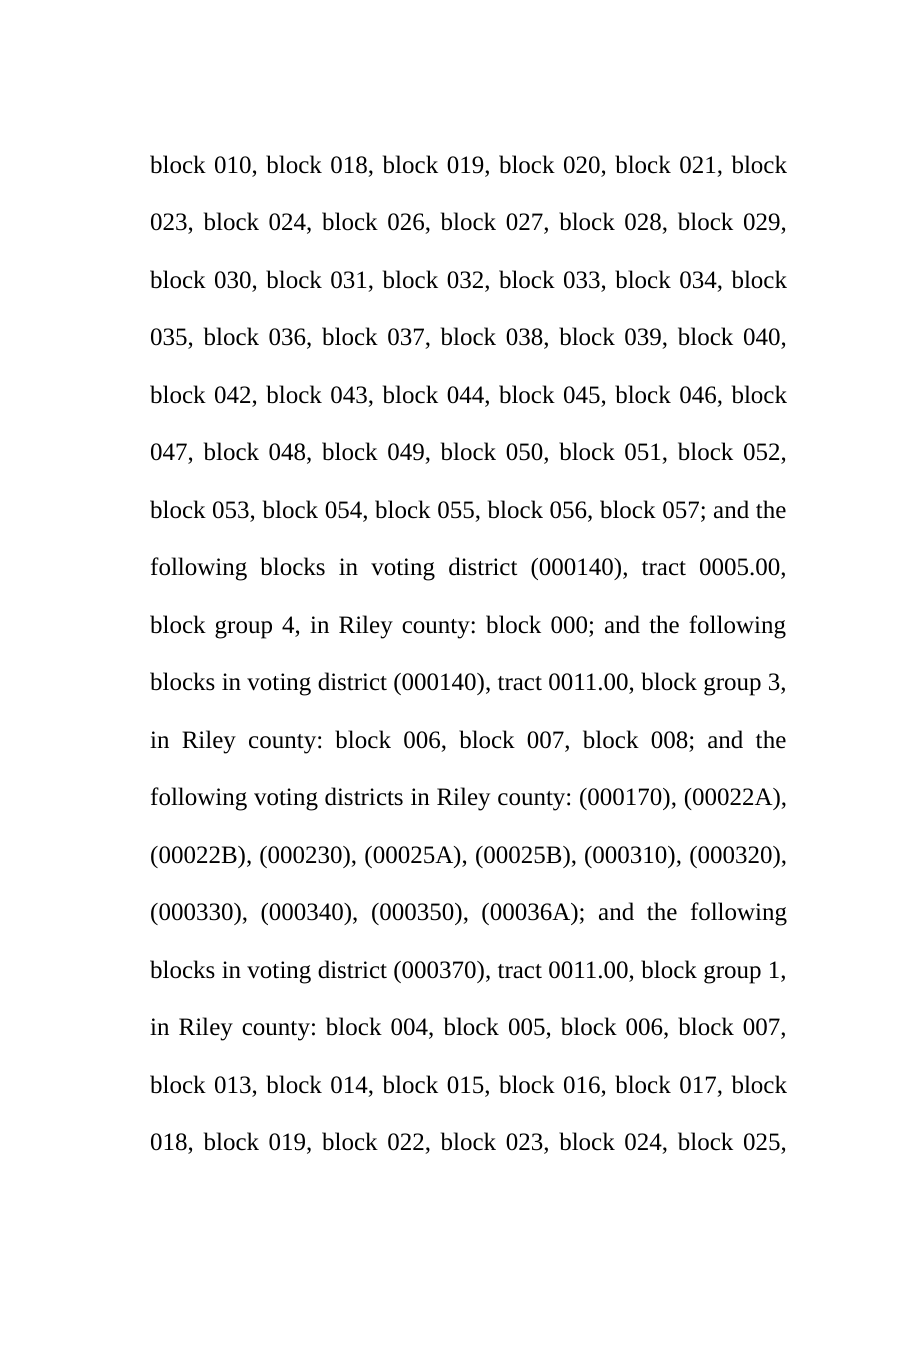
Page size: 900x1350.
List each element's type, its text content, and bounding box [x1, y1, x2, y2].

text block 010, block 018, block 019, block 020, block 021, block 023, block 024, block 026, block 027, block 028, block 029, block 030, block 031, block 032, block 033, block 034, block 035, block 036, block 037, block 038, block 039, block 040, block 042, block 043, block 044, block 045, block 046, block 047, block 048, block 049, block 050, block 051, block 052, block 053, block 054, block 055, block 056, block 057; and the following blocks in voting district (000140), tract 0005.00, block group 4, in Riley county: block 000; and the following blocks in voting district (000140), tract 0011.00, block group 3, in Riley county: block 006, block 007, block 008; and the following voting districts in Riley county: (000170), (00022A), (00022B), (000230), (00025A), (00025B), (000310), (000320), (000330), (000340), (000350), (00036A); and the following blocks in voting district (000370), tract 0011.00, block group 1, in Riley county: block 004, block 005, block 006, block 007, block 013, block 014, block 015, block 016, block 017, block 018, block 019, block 022, block 023, block 024, block 025, [150, 150, 787, 1156]
